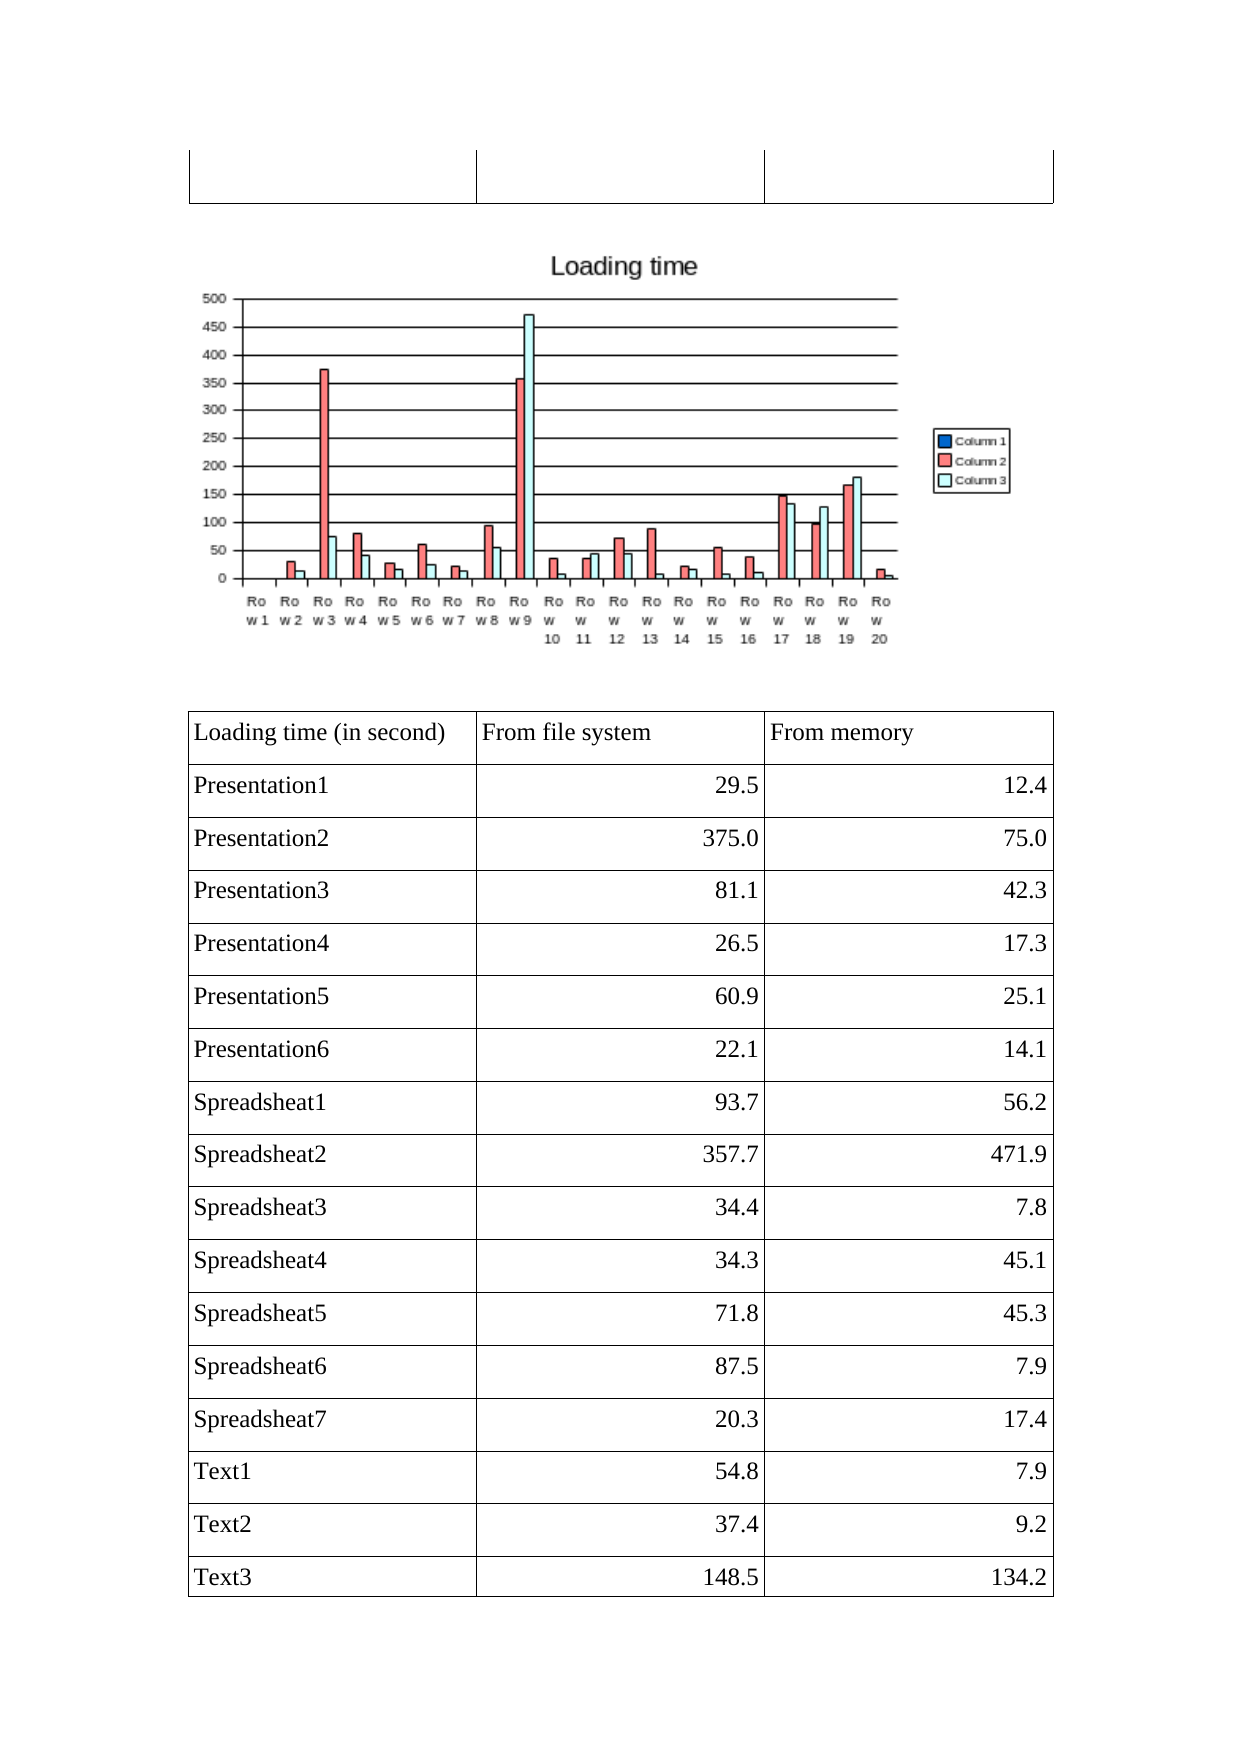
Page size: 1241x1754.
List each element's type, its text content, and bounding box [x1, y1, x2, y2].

table_cell Spreadsheat4 [189, 1240, 476, 1292]
table_cell 7.8 [765, 1187, 1053, 1239]
table_cell 81.1 [477, 871, 764, 923]
table_cell Presentation3 [189, 871, 476, 923]
table_cell Spreadsheat5 [189, 1293, 476, 1345]
table_cell 22.1 [477, 1029, 764, 1081]
table_cell Presentation1 [189, 765, 476, 817]
table_cell 375.0 [477, 818, 764, 870]
table_cell 34.4 [477, 1187, 764, 1239]
table_cell 87.5 [477, 1346, 764, 1398]
table_cell Presentation4 [189, 924, 476, 975]
table_cell Spreadsheat6 [189, 1346, 476, 1398]
table_cell Spreadsheat2 [189, 1135, 476, 1186]
table_cell Text1 [189, 1452, 476, 1503]
table_cell 34.3 [477, 1240, 764, 1292]
table_cell 12.4 [765, 765, 1053, 817]
table_cell 7.9 [765, 1346, 1053, 1398]
table_cell 26.5 [477, 924, 764, 975]
table_cell 37.4 [477, 1504, 764, 1556]
table_cell Spreadsheat3 [189, 1187, 476, 1239]
table_cell 148.5 [477, 1557, 764, 1596]
table_cell 45.1 [765, 1240, 1053, 1292]
table_cell Spreadsheat1 [189, 1082, 476, 1134]
table_cell [477, 150, 764, 203]
table_cell Text2 [189, 1504, 476, 1556]
table_cell 29.5 [477, 765, 764, 817]
table_cell Presentation2 [189, 818, 476, 870]
table_cell 17.4 [765, 1399, 1053, 1451]
table_cell 134.2 [765, 1557, 1053, 1596]
table_cell 20.3 [477, 1399, 764, 1451]
table_cell Presentation5 [189, 976, 476, 1028]
table_header Loading time (in second) [189, 712, 476, 764]
table_cell 45.3 [765, 1293, 1053, 1345]
table_cell 471.9 [765, 1135, 1053, 1186]
table_cell Spreadsheat7 [189, 1399, 476, 1451]
table_cell 75.0 [765, 818, 1053, 870]
table_cell 54.8 [477, 1452, 764, 1503]
table_cell 17.3 [765, 924, 1053, 975]
table_cell 9.2 [765, 1504, 1053, 1556]
table_cell [190, 150, 476, 203]
table_header From file system [477, 712, 764, 764]
table_cell Presentation6 [189, 1029, 476, 1081]
table_header From memory [765, 712, 1053, 764]
table_cell 71.8 [477, 1293, 764, 1345]
table_cell Text3 [189, 1557, 476, 1596]
table_cell 93.7 [477, 1082, 764, 1134]
table_cell 42.3 [765, 871, 1053, 923]
table_cell 357.7 [477, 1135, 764, 1186]
table_cell 25.1 [765, 976, 1053, 1028]
table_cell 60.9 [477, 976, 764, 1028]
table_cell 14.1 [765, 1029, 1053, 1081]
table_cell 7.9 [765, 1452, 1053, 1503]
table_cell 56.2 [765, 1082, 1053, 1134]
table_cell [765, 150, 1053, 203]
